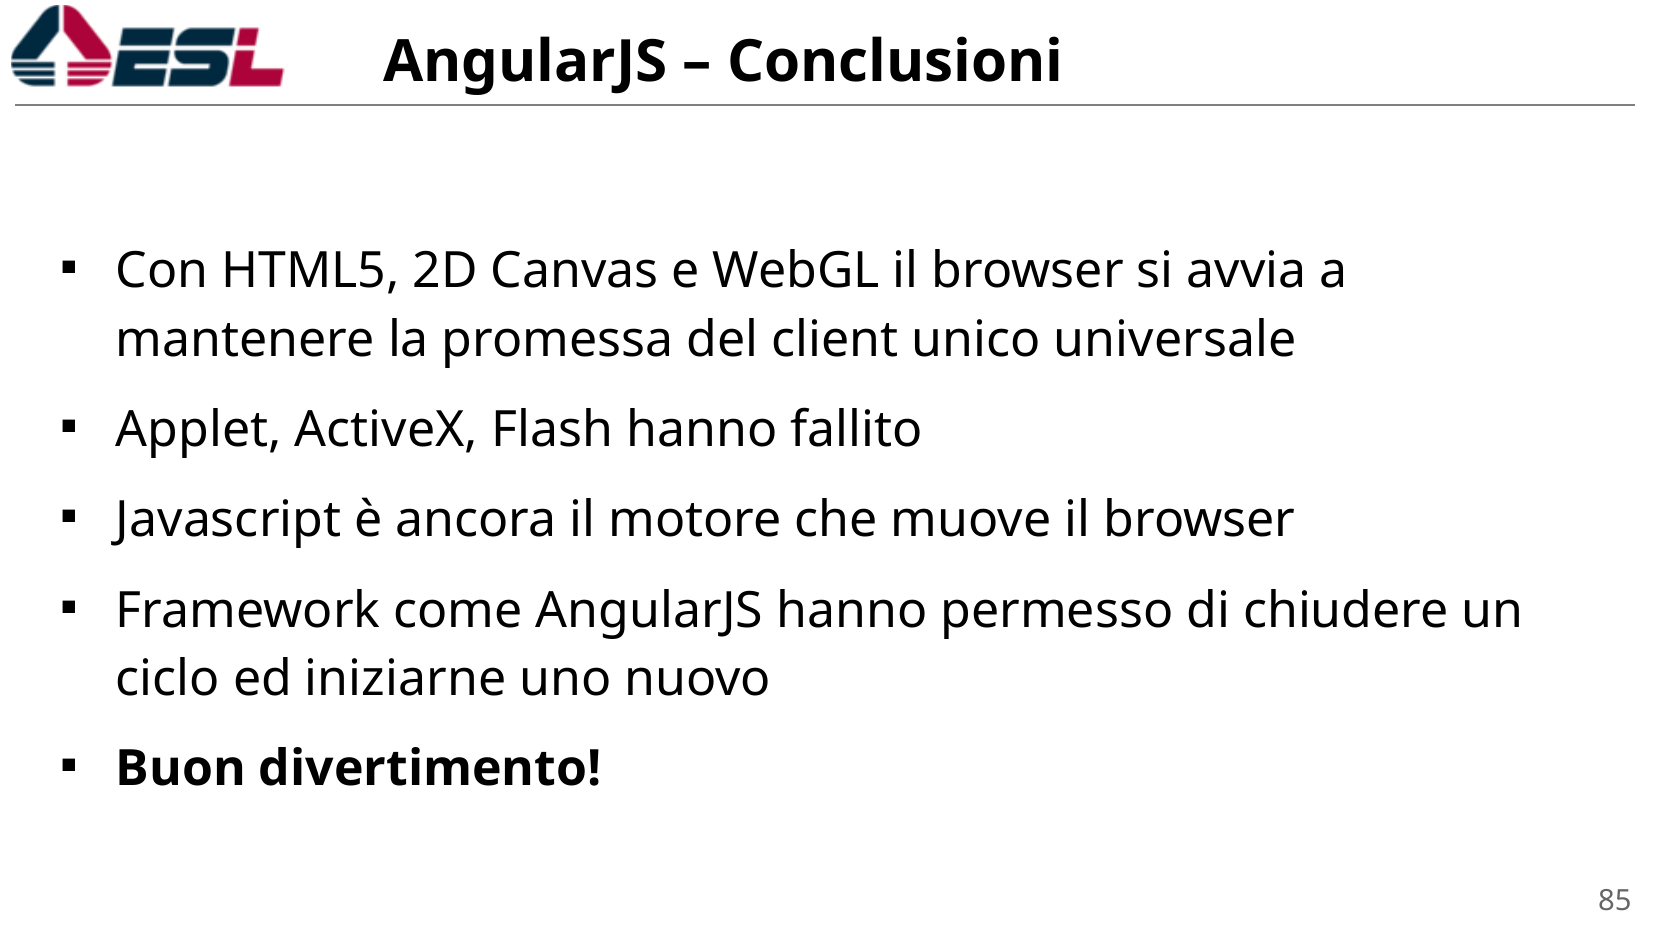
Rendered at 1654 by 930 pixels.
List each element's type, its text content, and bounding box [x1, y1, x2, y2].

picture [11, 5, 288, 90]
title AngularJS – Conclusioni [335, 0, 1653, 103]
list Con HTML5, 2D Canvas e WebGL il browser si avvia a mantenere la promessa del client unico universale Applet, ActiveX, Flash hanno fallito Javascript è ancora il motore che muove il browser Framework come AngularJS hanno permesso di chiudere un ciclo ed iniziarne uno nuovo Buon divertimento! [45, 134, 1606, 901]
